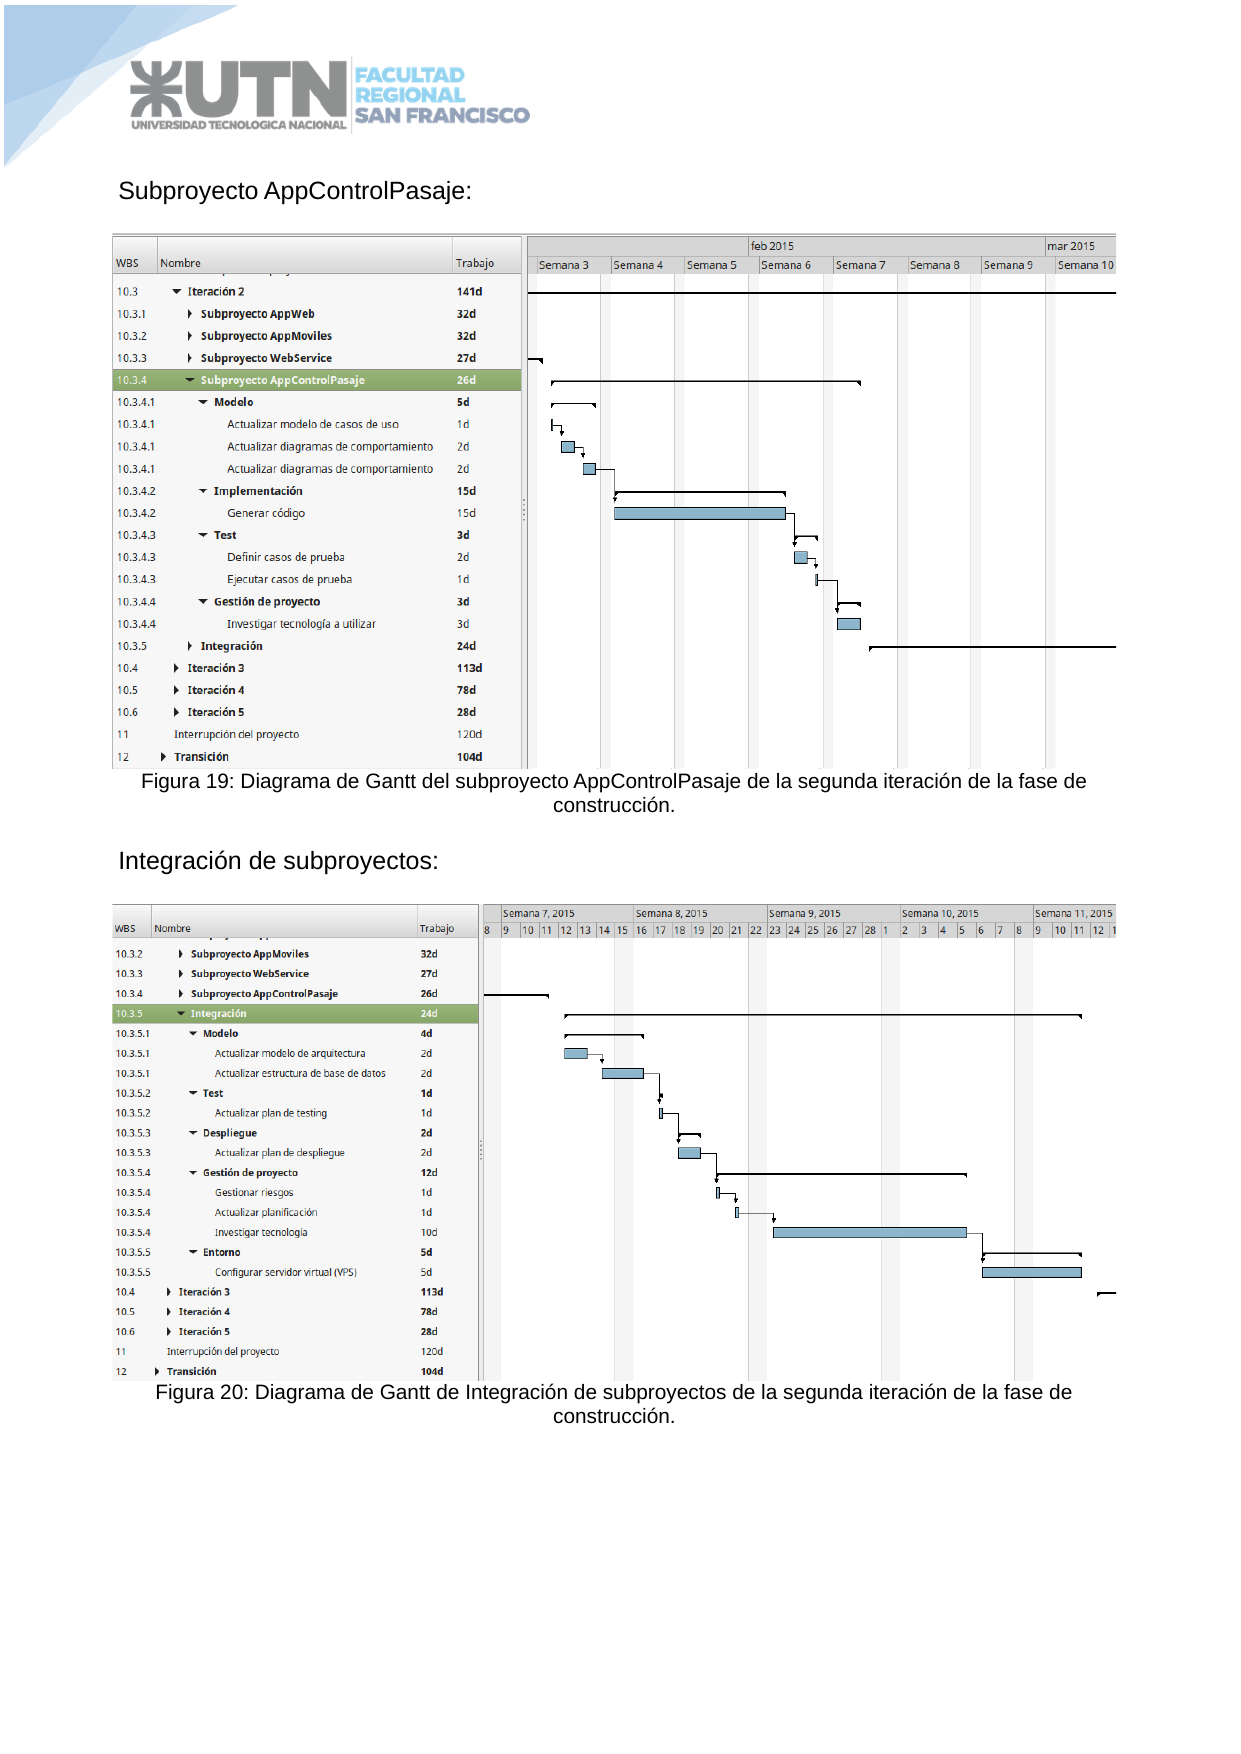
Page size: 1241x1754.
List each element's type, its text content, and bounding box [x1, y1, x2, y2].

text Figura 19: Diagrama de Gantt del subproyecto AppControlPasaje de la segunda iteración de la fase de construcción. [118, 769, 1110, 817]
picture [112, 233, 1117, 769]
picture [3, 5, 532, 169]
picture [112, 903, 1117, 1381]
text Subproyecto AppControlPasaje: [118, 176, 1110, 205]
text Figura 20: Diagrama de Gantt de Integración de subproyectos de la segunda iteración de la fase de construcción. [118, 1381, 1110, 1428]
text Integración de subproyectos: [118, 846, 1110, 874]
